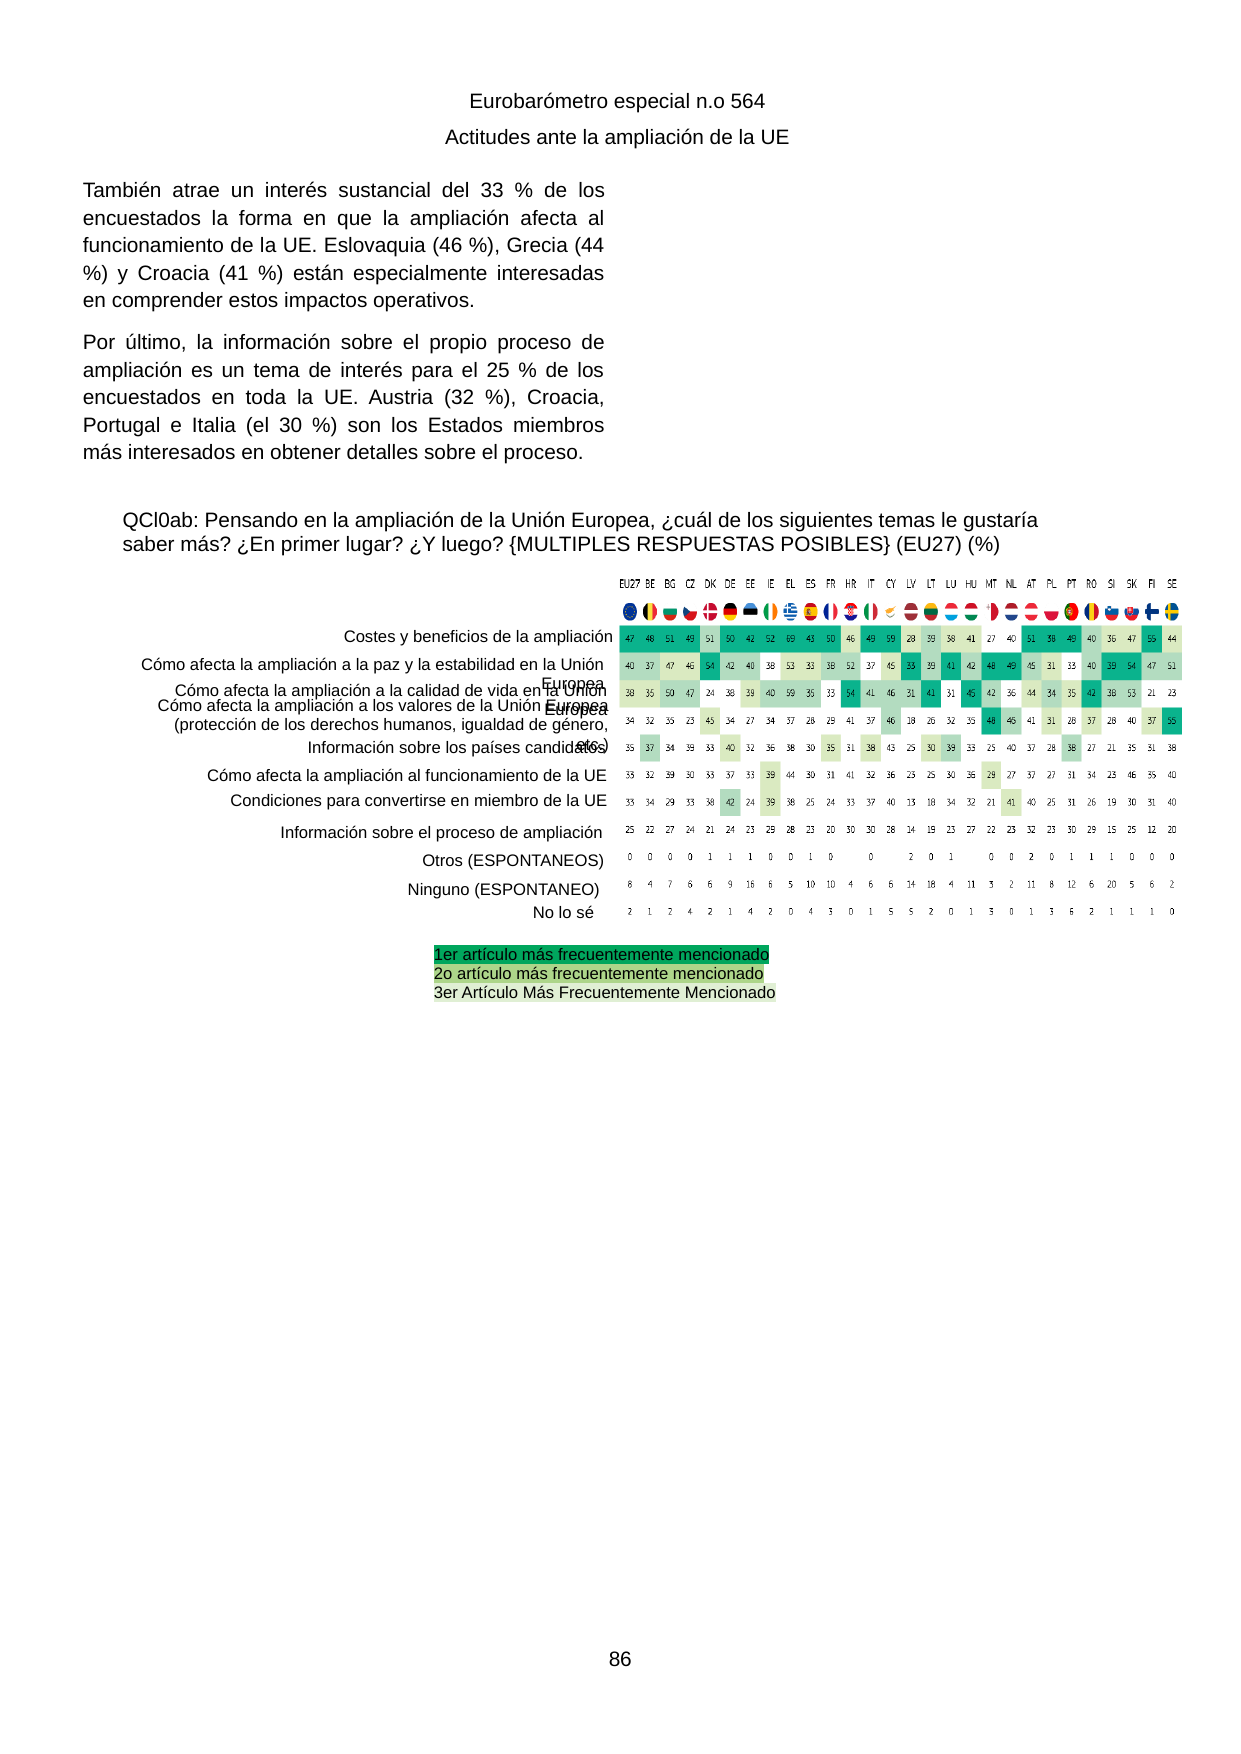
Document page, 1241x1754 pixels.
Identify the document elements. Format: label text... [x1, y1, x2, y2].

text También atrae un interés sustancial del 33 % de los encuestados la forma en que la ampliación afecta al funcionamiento de la UE. Eslovaquia (46 %), Grecia (44 %) y Croacia (41 %) están especialmente interesadas en comprender estos impactos operativos. [83, 178, 605, 312]
picture [615, 569, 1191, 922]
text Por último, la información sobre el propio proceso de ampliación es un tema de interés para el 25 % de los encuestados en toda la UE. Austria (32 %), Croacia, Portugal e Italia (el 30 %) son los Estados miembros más interesados en obtener detalles sobre el proceso. [83, 330, 605, 464]
